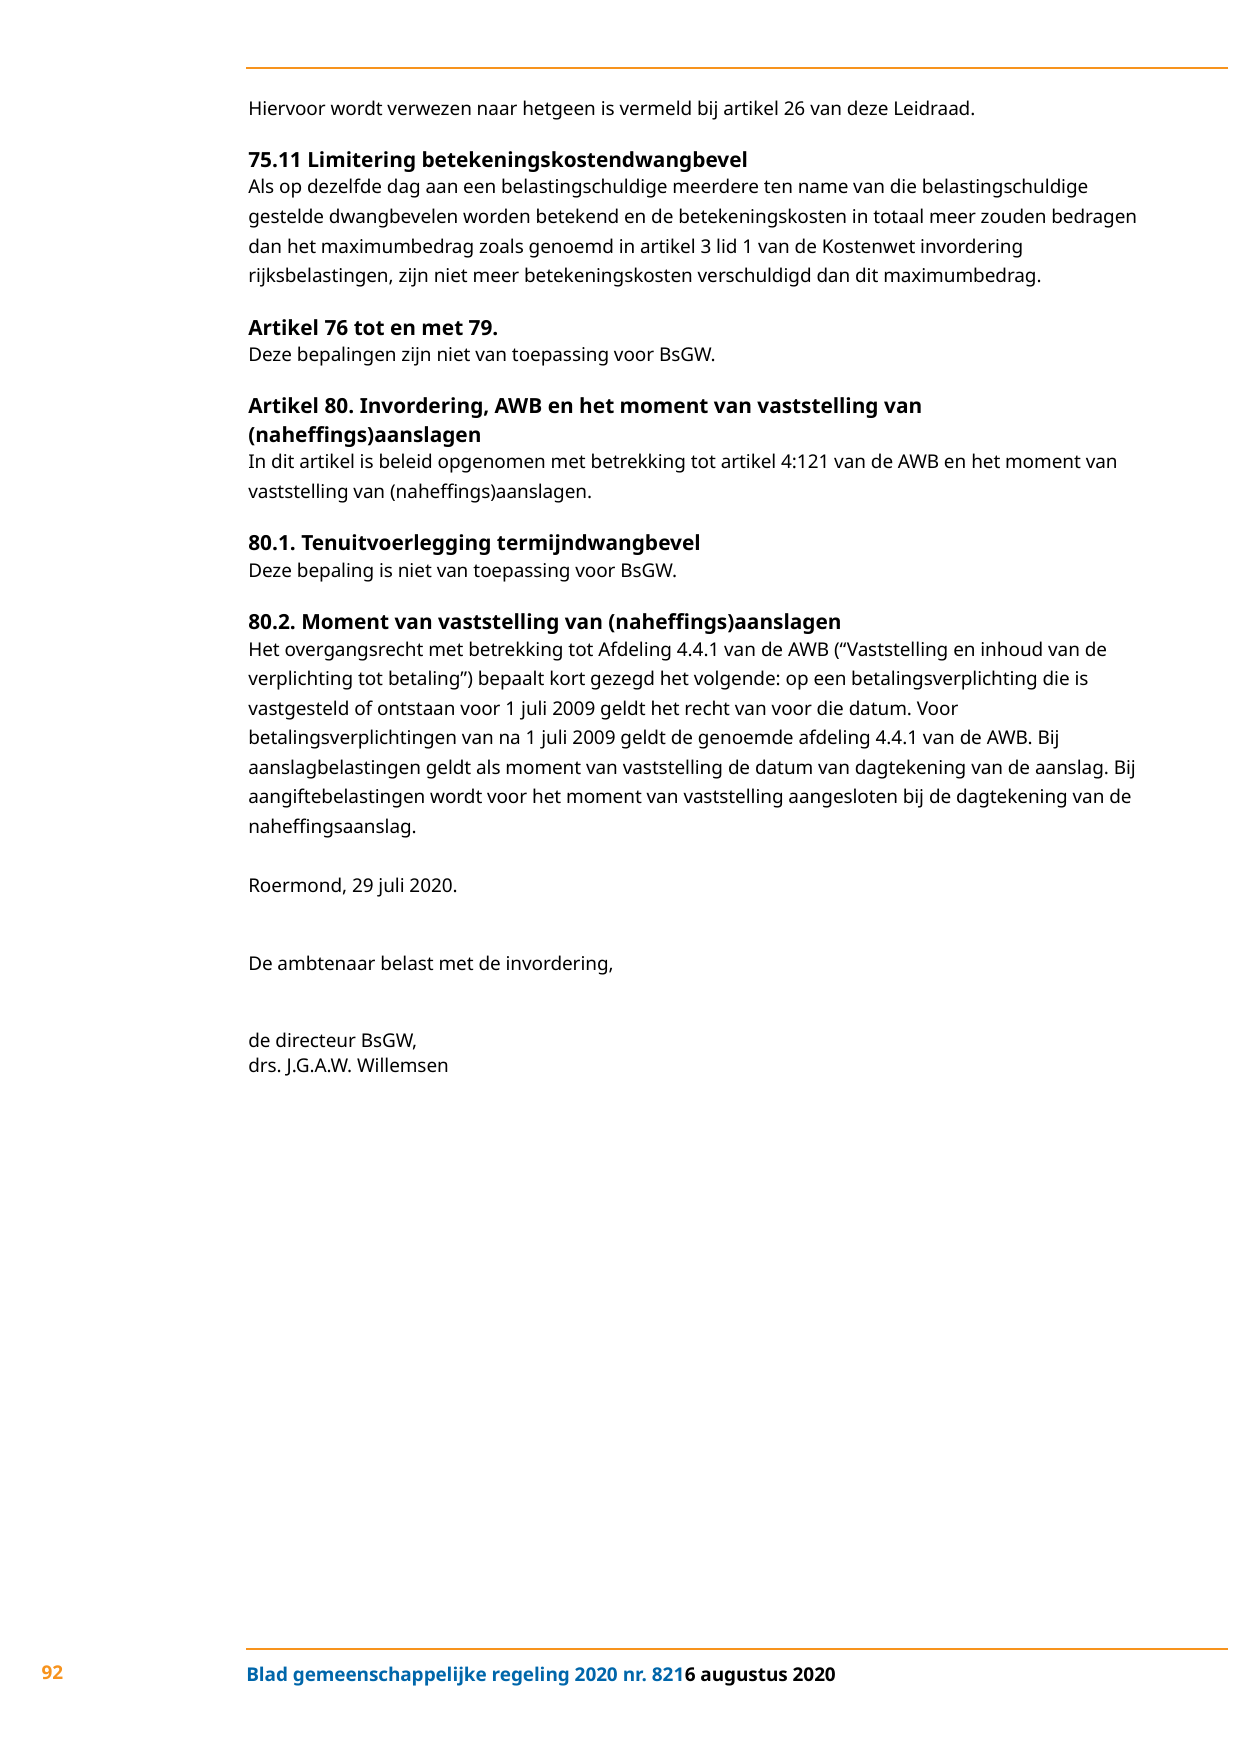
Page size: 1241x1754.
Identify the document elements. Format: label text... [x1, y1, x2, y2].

text Artikel 80. Invordering, AWB en het moment van vaststelling van (naheffings)aanslagen [248, 392, 1152, 448]
text In dit artikel is beleid opgenomen met betrekking tot artikel 4:121 van de AWB en het moment van vaststelling van (naheffings)aanslagen. [248, 448, 1152, 504]
text 80.1. Tenuitvoerlegging termijndwangbevel [248, 528, 1152, 557]
text drs. J.G.A.W. Willemsen [248, 1053, 1152, 1078]
picture [41, 47, 231, 172]
text Als op dezelfde dag aan een belastingschuldige meerdere ten name van die belastingschuldige gestelde dwangbevelen worden betekend en de betekeningskosten in totaal meer zouden bedragen dan het maximumbedrag zoals genoemd in artikel 3 lid 1 van de Kostenwet invordering rijksbelastingen, zijn niet meer betekeningskosten verschuldigd dan dit maximumbedrag. [248, 174, 1152, 288]
text De ambtenaar belast met de invordering, [248, 950, 1152, 975]
text Deze bepaling is niet van toepassing voor BsGW. [248, 557, 1152, 583]
text Deze bepalingen zijn niet van toepassing voor BsGW. [248, 341, 1152, 367]
text Het overgangsrecht met betrekking tot Afdeling 4.4.1 van de AWB (“Vaststelling en inhoud van de verplichting tot betaling”) bepaalt kort gezegd het volgende: op een betalingsverplichting die is vastgesteld of ontstaan voor 1 juli 2009 geldt het recht van voor die datum. Voor betalingsverplichtingen van na 1 juli 2009 geldt de genoemde afdeling 4.4.1 van de AWB. Bij aanslagbelastingen geldt als moment van vaststelling de datum van dagtekening van de aanslag. Bij aangiftebelastingen wordt voor het moment van vaststelling aangesloten bij de dagtekening van de naheffingsaanslag. [248, 636, 1152, 839]
text Roermond, 29 juli 2020. [248, 872, 1152, 898]
text Artikel 76 tot en met 79. [248, 313, 1152, 341]
text 75.11 Limitering betekeningskostendwangbevel [248, 145, 1152, 174]
text Hiervoor wordt verwezen naar hetgeen is vermeld bij artikel 26 van deze Leidraad. [248, 95, 1152, 121]
text 80.2. Moment van vaststelling van (naheffings)aanslagen [248, 607, 1152, 636]
text de directeur BsGW, [248, 1027, 1152, 1053]
